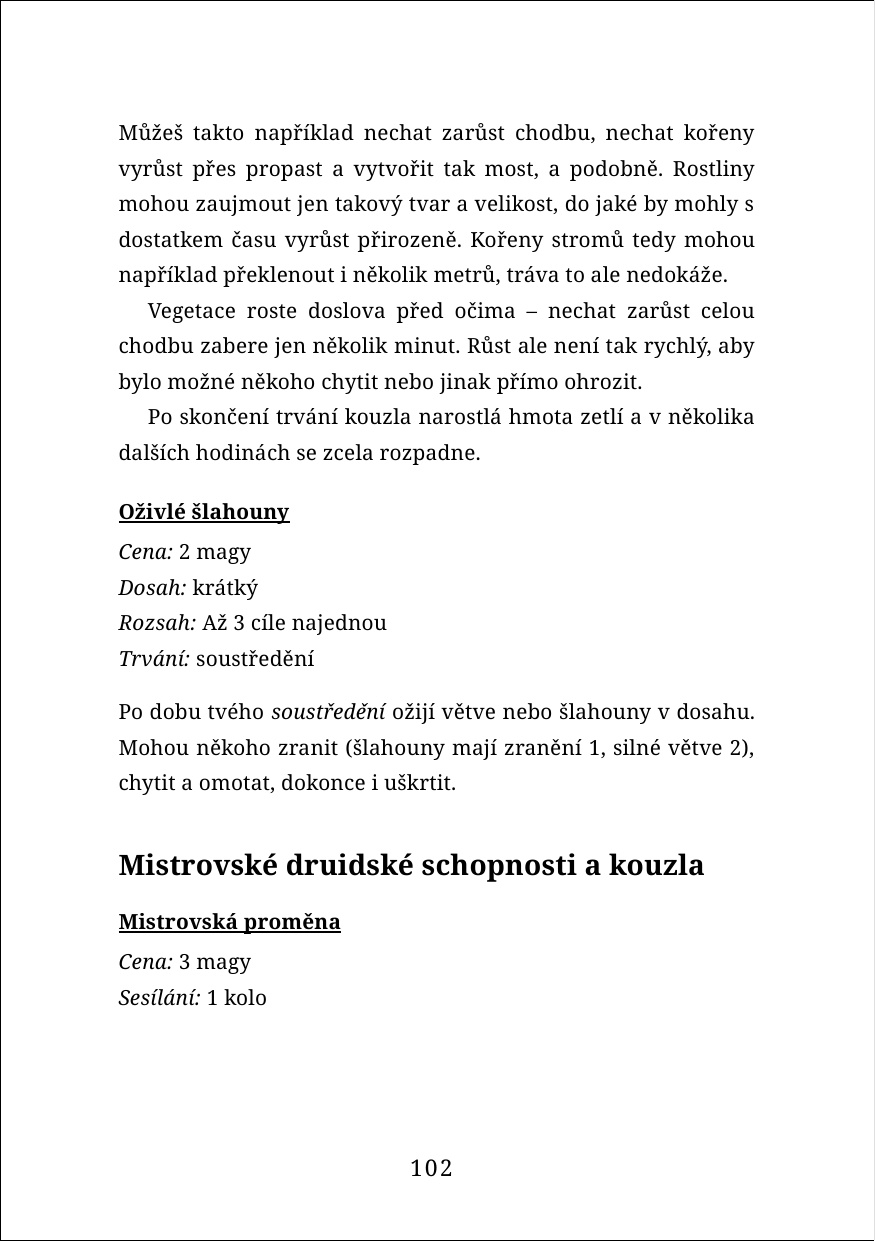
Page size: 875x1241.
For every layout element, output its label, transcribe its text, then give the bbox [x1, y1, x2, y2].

text Můžeš takto například nechat zarůst chodbu, nechat kořeny vyrůst přes propast a vytvořit tak most, a podobně. Rostliny mohou zaujmout jen takový tvar a velikost, do jaké by mohly s dostatkem času vyrůst přirozeně. Kořeny stromů tedy mohou například překlenout i několik metrů, tráva to ale nedokáže. Vegetace roste doslova před očima – nechat zarůst celou chodbu zabere jen několik minut. Růst ale není tak rychlý, aby bylo možné někoho chytit nebo jinak přímo ohrozit. Po skončení trvání kouzla narostlá hmota zetlí a v několika dalších hodinách se zcela rozpadne. [118, 118, 756, 466]
subtitle Mistrovské druidské schopnosti a kouzla [118, 845, 756, 883]
text Po dobu tvého soustředění ožijí větve nebo šlahouny v dosahu. Mohou někoho zranit (šlahouny mají zranění 1, silné větve 2), chytit a omotat, dokonce i uškrtit. [118, 697, 756, 797]
subtitle Oživlé šlahouny [118, 497, 756, 526]
text Cena: 3 magy Sesílání: 1 kolo [118, 947, 756, 1011]
text Cena: 2 magy Dosah: krátký Rozsah: Až 3 cíle najednou Trvání: soustředění [118, 537, 756, 672]
subtitle Mistrovská proměna [118, 907, 756, 935]
